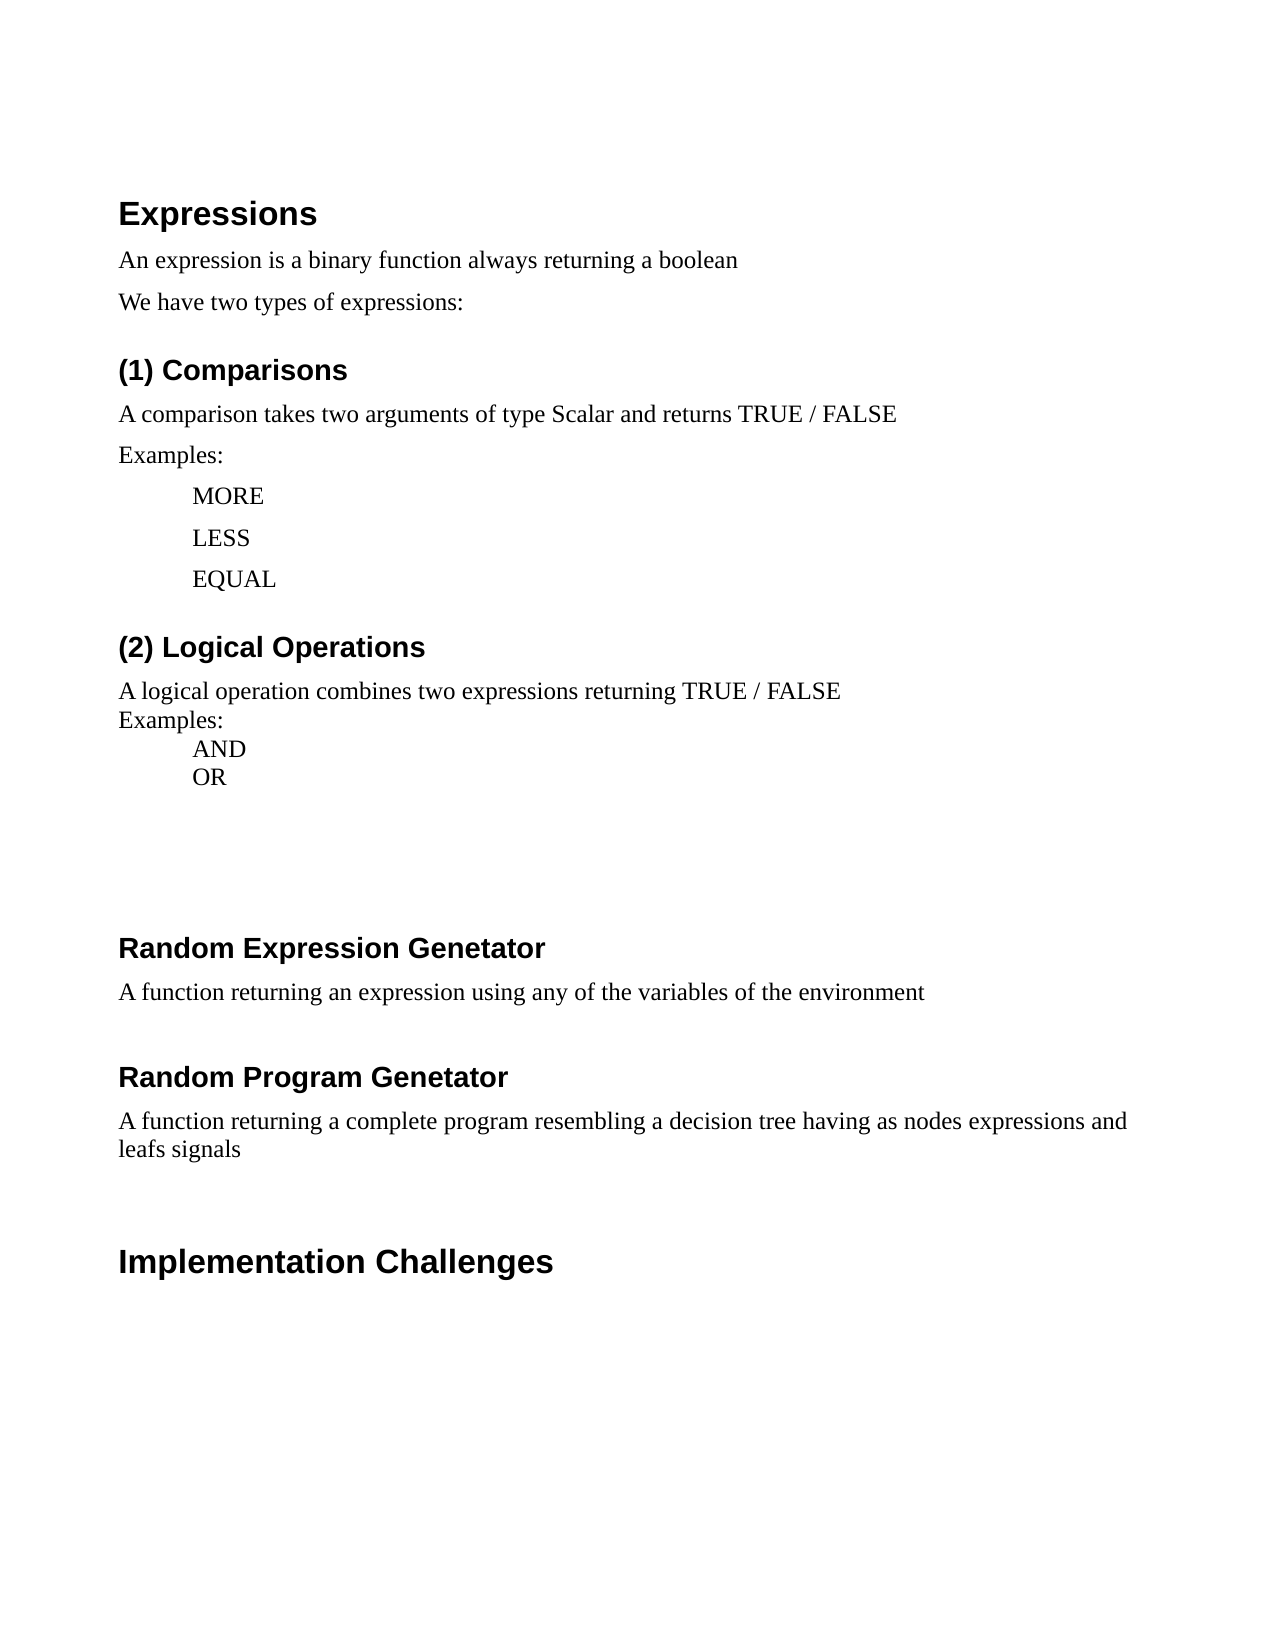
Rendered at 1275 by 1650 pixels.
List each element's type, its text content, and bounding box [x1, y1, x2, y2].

text LESS [118, 523, 1157, 551]
subtitle Random Program Genetator [118, 1060, 1157, 1093]
text A logical operation combines two expressions returning TRUE / FALSE [118, 676, 1157, 705]
text OR [118, 762, 1157, 791]
subtitle Expressions [118, 194, 1157, 233]
subtitle Random Expression Genetator [118, 931, 1157, 965]
subtitle (2) Logical Operations [118, 630, 1157, 664]
text MORE [118, 481, 1157, 510]
text We have two types of expressions: [118, 287, 1157, 315]
text Examples: [118, 705, 1157, 734]
text A comparison takes two arguments of type Scalar and returns TRUE / FALSE [118, 399, 1157, 428]
text AND [118, 734, 1157, 762]
text EQUAL [118, 564, 1157, 593]
text A function returning an expression using any of the variables of the environment [118, 977, 1157, 1006]
text Examples: [118, 440, 1157, 469]
text A function returning a complete program resembling a decision tree having as nodes expressions and leafs signals [118, 1106, 1157, 1163]
subtitle (1) Comparisons [118, 353, 1157, 386]
text An expression is a binary function always returning a boolean [118, 245, 1157, 274]
subtitle Implementation Challenges [118, 1242, 1157, 1281]
